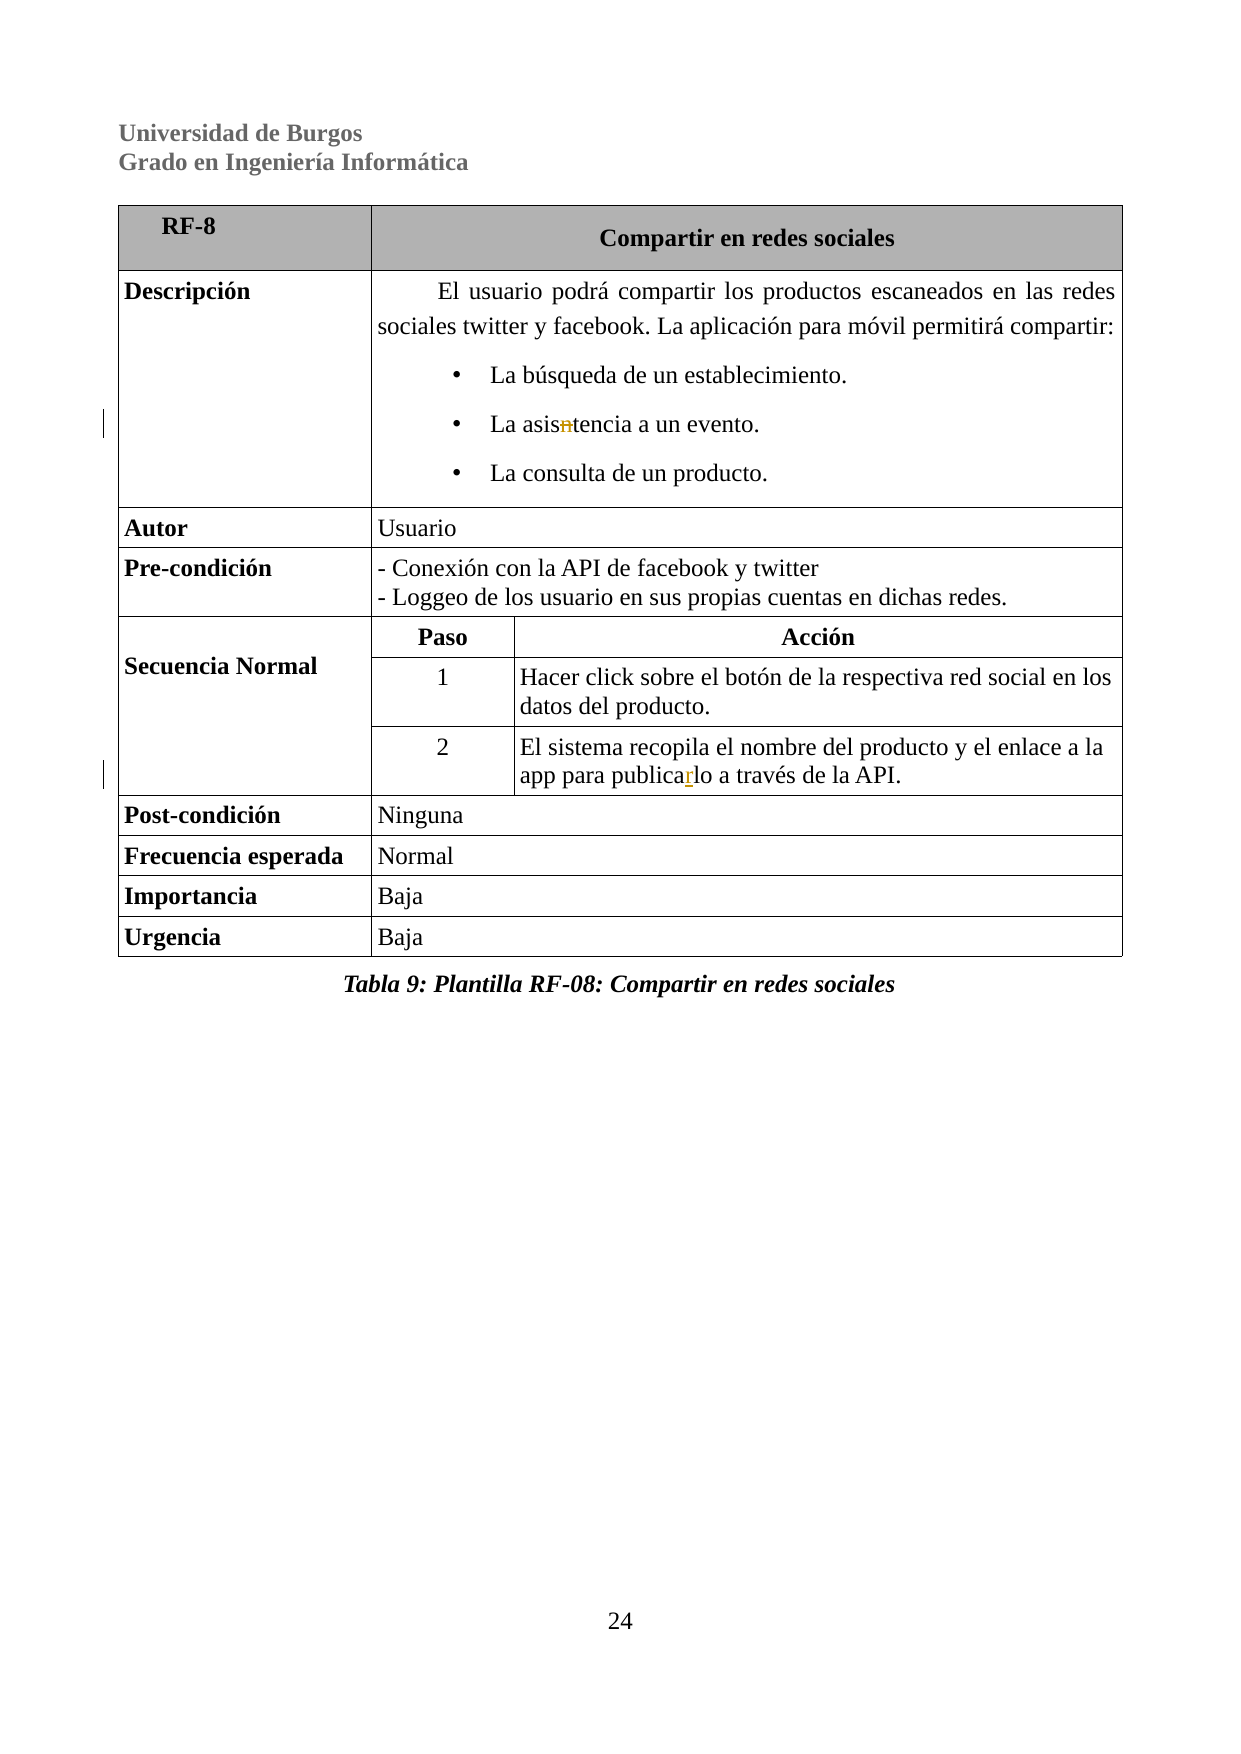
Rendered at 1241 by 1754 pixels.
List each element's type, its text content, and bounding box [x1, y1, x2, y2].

table_cell Frecuencia esperada [119, 836, 371, 875]
table_header [119, 206, 371, 270]
table_cell Acción [515, 617, 1122, 657]
table_cell Paso [372, 617, 514, 657]
table_cell Hacer click sobre el botón de la respectiva red social en los datos del producto. [515, 658, 1122, 726]
table_cell Usuario [372, 508, 1122, 547]
table_cell Secuencia Normal [119, 617, 371, 795]
table_cell El sistema recopila el nombre del producto y el enlace a la app para publicarlo a través de la API. [515, 727, 1122, 795]
table_cell Baja [372, 917, 1122, 956]
table_cell 1 [372, 658, 514, 726]
text Tabla 9: Plantilla RF-08: Compartir en redes sociales [118, 969, 1122, 997]
table_cell - Conexión con la API de facebook y twitter - Loggeo de los usuario en sus propias cuentas en dichas redes. [372, 548, 1122, 616]
table_header Compartir en redes sociales [372, 206, 1122, 270]
table_cell 2 [372, 727, 514, 795]
table_cell Descripción [119, 271, 371, 507]
table_cell Importancia [119, 876, 371, 916]
table_cell El usuario podrá compartir los productos escaneados en las redes sociales twitter y facebook. La aplicación para móvil permitirá compartir: La búsqueda de un establecimiento. La asistencia a un evento. La consulta de un producto. [372, 271, 1122, 507]
table_cell Normal [372, 836, 1122, 875]
table_cell Urgencia [119, 917, 371, 956]
table_cell Pre-condición [119, 548, 371, 616]
table_cell Baja [372, 876, 1122, 916]
table_cell Post-condición [119, 796, 371, 835]
table_cell Ninguna [372, 796, 1122, 835]
table_cell Autor [119, 508, 371, 547]
